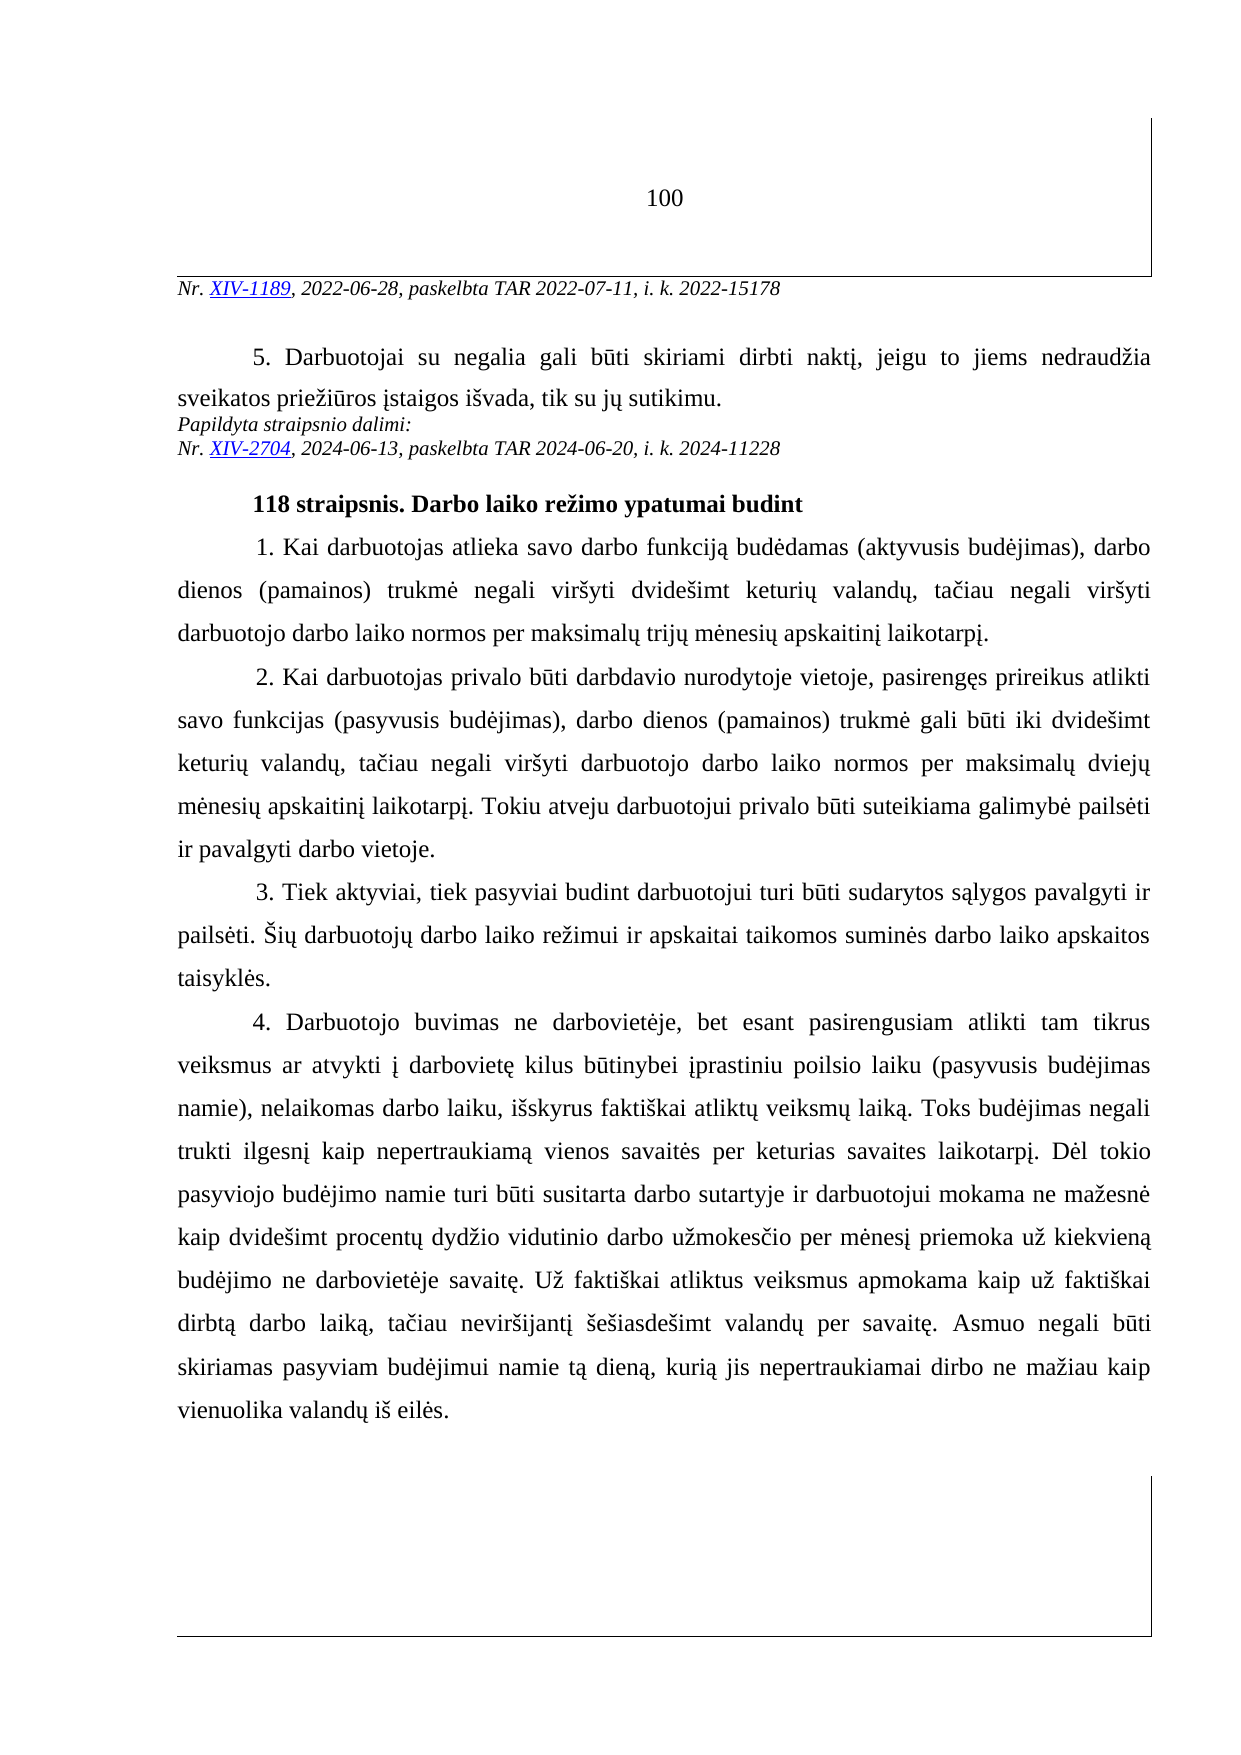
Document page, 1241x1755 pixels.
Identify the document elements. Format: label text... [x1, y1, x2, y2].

text Papildyta straipsnio dalimi: [177, 412, 1152, 436]
text Nr. XIV-2704, 2024-06-13, paskelbta TAR 2024-06-20, i. k. 2024-11228 [177, 436, 1152, 460]
text 3. Tiek aktyviai, tiek pasyviai budint darbuotojui turi būti sudarytos sąlygos pavalgyti ir pailsėti. Šių darbuotojų darbo laiko režimui ir apskaitai taikomos suminės darbo laiko apskaitos taisyklės. [177, 877, 1152, 992]
text 2. Kai darbuotojas privalo būti darbdavio nurodytoje vietoje, pasirengęs prireikus atlikti savo funkcijas (pasyvusis budėjimas), darbo dienos (pamainos) trukmė gali būti iki dvidešimt keturių valandų, tačiau negali viršyti darbuotojo darbo laiko normos per maksimalų dviejų mėnesių apskaitinį laikotarpį. Tokiu atveju darbuotojui privalo būti suteikiama galimybė pailsėti ir pavalgyti darbo vietoje. [177, 662, 1152, 863]
subtitle 118 straipsnis. Darbo laiko režimo ypatumai budint [177, 489, 1152, 518]
text 4. Darbuotojo buvimas ne darbovietėje, bet esant pasirengusiam atlikti tam tikrus veiksmus ar atvykti į darbovietę kilus būtinybei įprastiniu poilsio laiku (pasyvusis budėjimas namie), nelaikomas darbo laiku, išskyrus faktiškai atliktų veiksmų laiką. Toks budėjimas negali trukti ilgesnį kaip nepertraukiamą vienos savaitės per keturias savaites laikotarpį. Dėl tokio pasyviojo budėjimo namie turi būti susitarta darbo sutartyje ir darbuotojui mokama ne mažesnė kaip dvidešimt procentų dydžio vidutinio darbo užmokesčio per mėnesį priemoka už kiekvieną budėjimo ne darbovietėje savaitę. Už faktiškai atliktus veiksmus apmokama kaip už faktiškai dirbtą darbo laiką, tačiau neviršijantį šešiasdešimt valandų per savaitę. Asmuo negali būti skiriamas pasyviam budėjimui namie tą dieną, kurią jis nepertraukiamai dirbo ne mažiau kaip vienuolika valandų iš eilės. [177, 1007, 1152, 1423]
text Nr. XIV-1189, 2022-06-28, paskelbta TAR 2022-07-11, i. k. 2022-15178 [177, 276, 1152, 300]
text 5. Darbuotojai su negalia gali būti skiriami dirbti naktį, jeigu to jiems nedraudžia sveikatos priežiūros įstaigos išvada, tik su jų sutikimu. [177, 329, 1152, 412]
text 1. Kai darbuotojas atlieka savo darbo funkciją budėdamas (aktyvusis budėjimas), darbo dienos (pamainos) trukmė negali viršyti dvidešimt keturių valandų, tačiau negali viršyti darbuotojo darbo laiko normos per maksimalų trijų mėnesių apskaitinį laikotarpį. [177, 532, 1152, 647]
